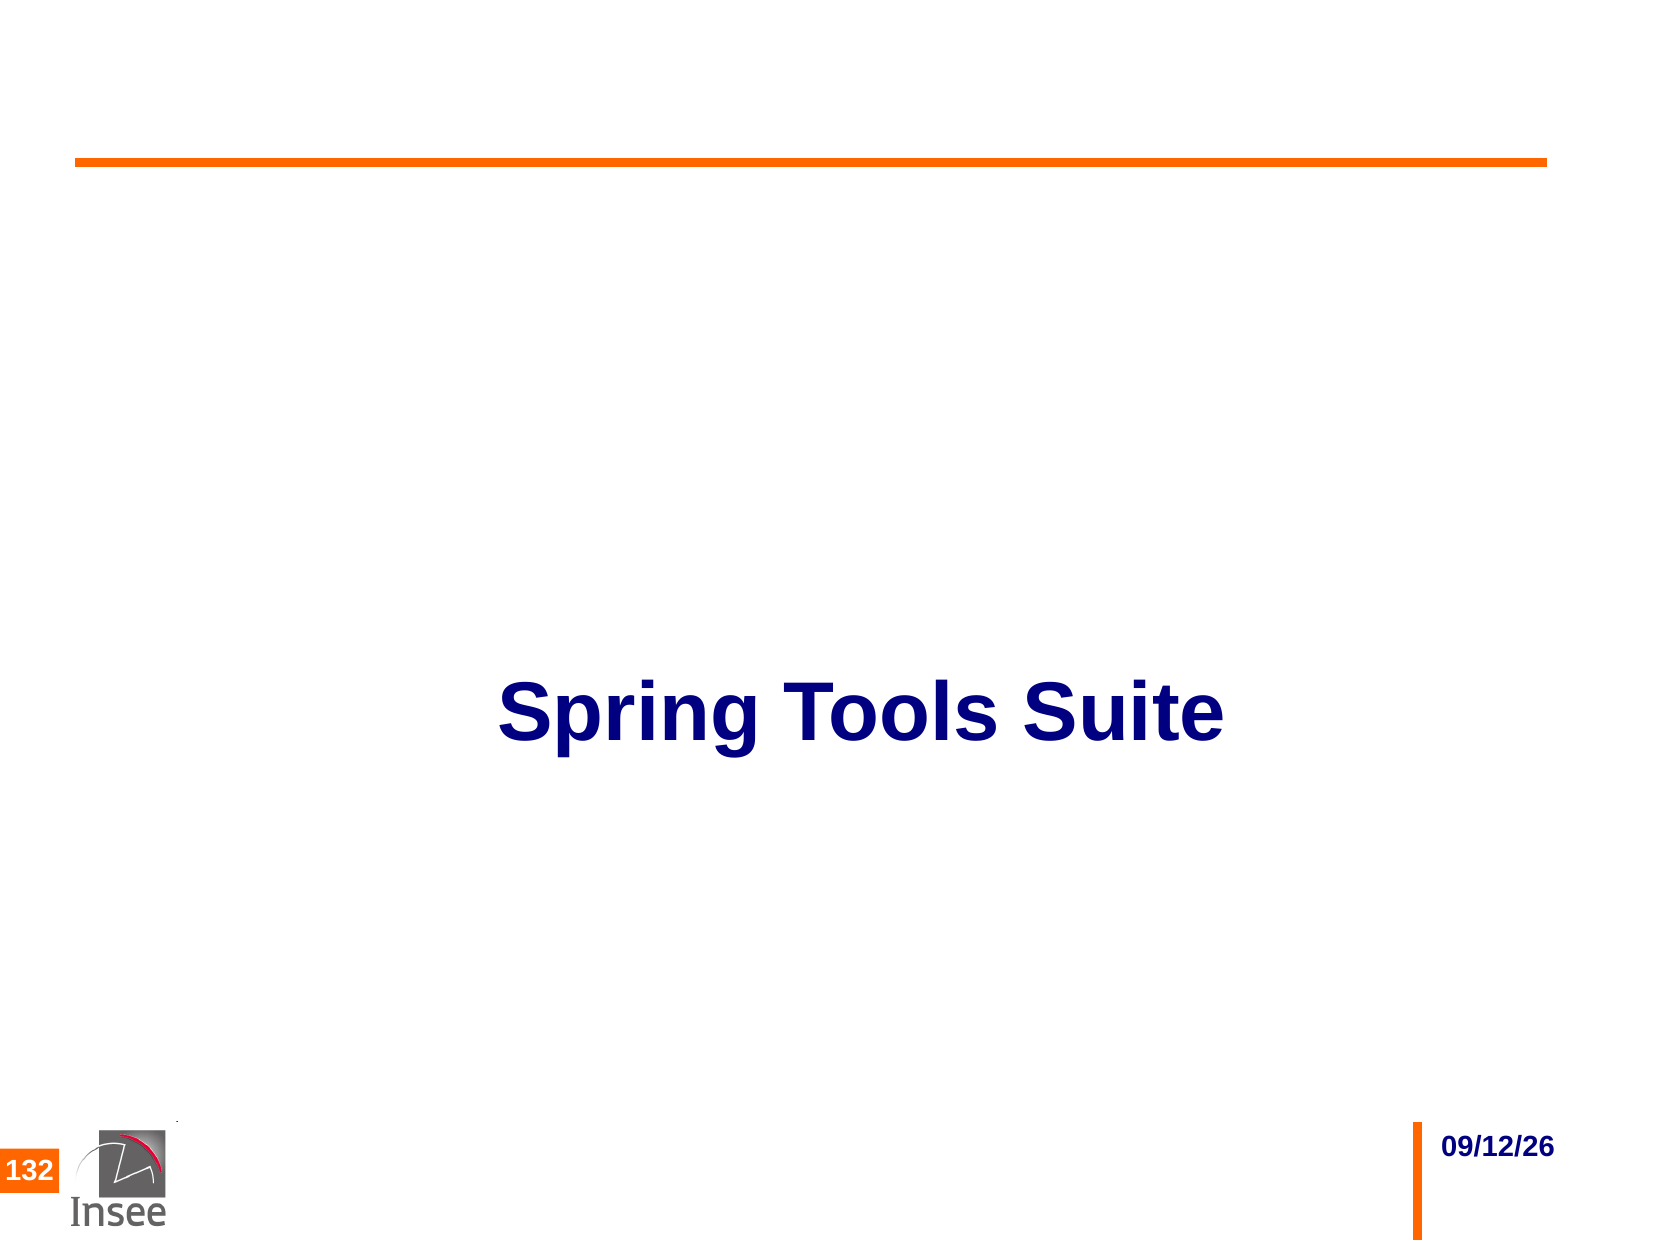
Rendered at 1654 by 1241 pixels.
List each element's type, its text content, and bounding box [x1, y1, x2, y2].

list Spring Tools Suite [419, 590, 1235, 832]
picture [62, 1121, 178, 1241]
